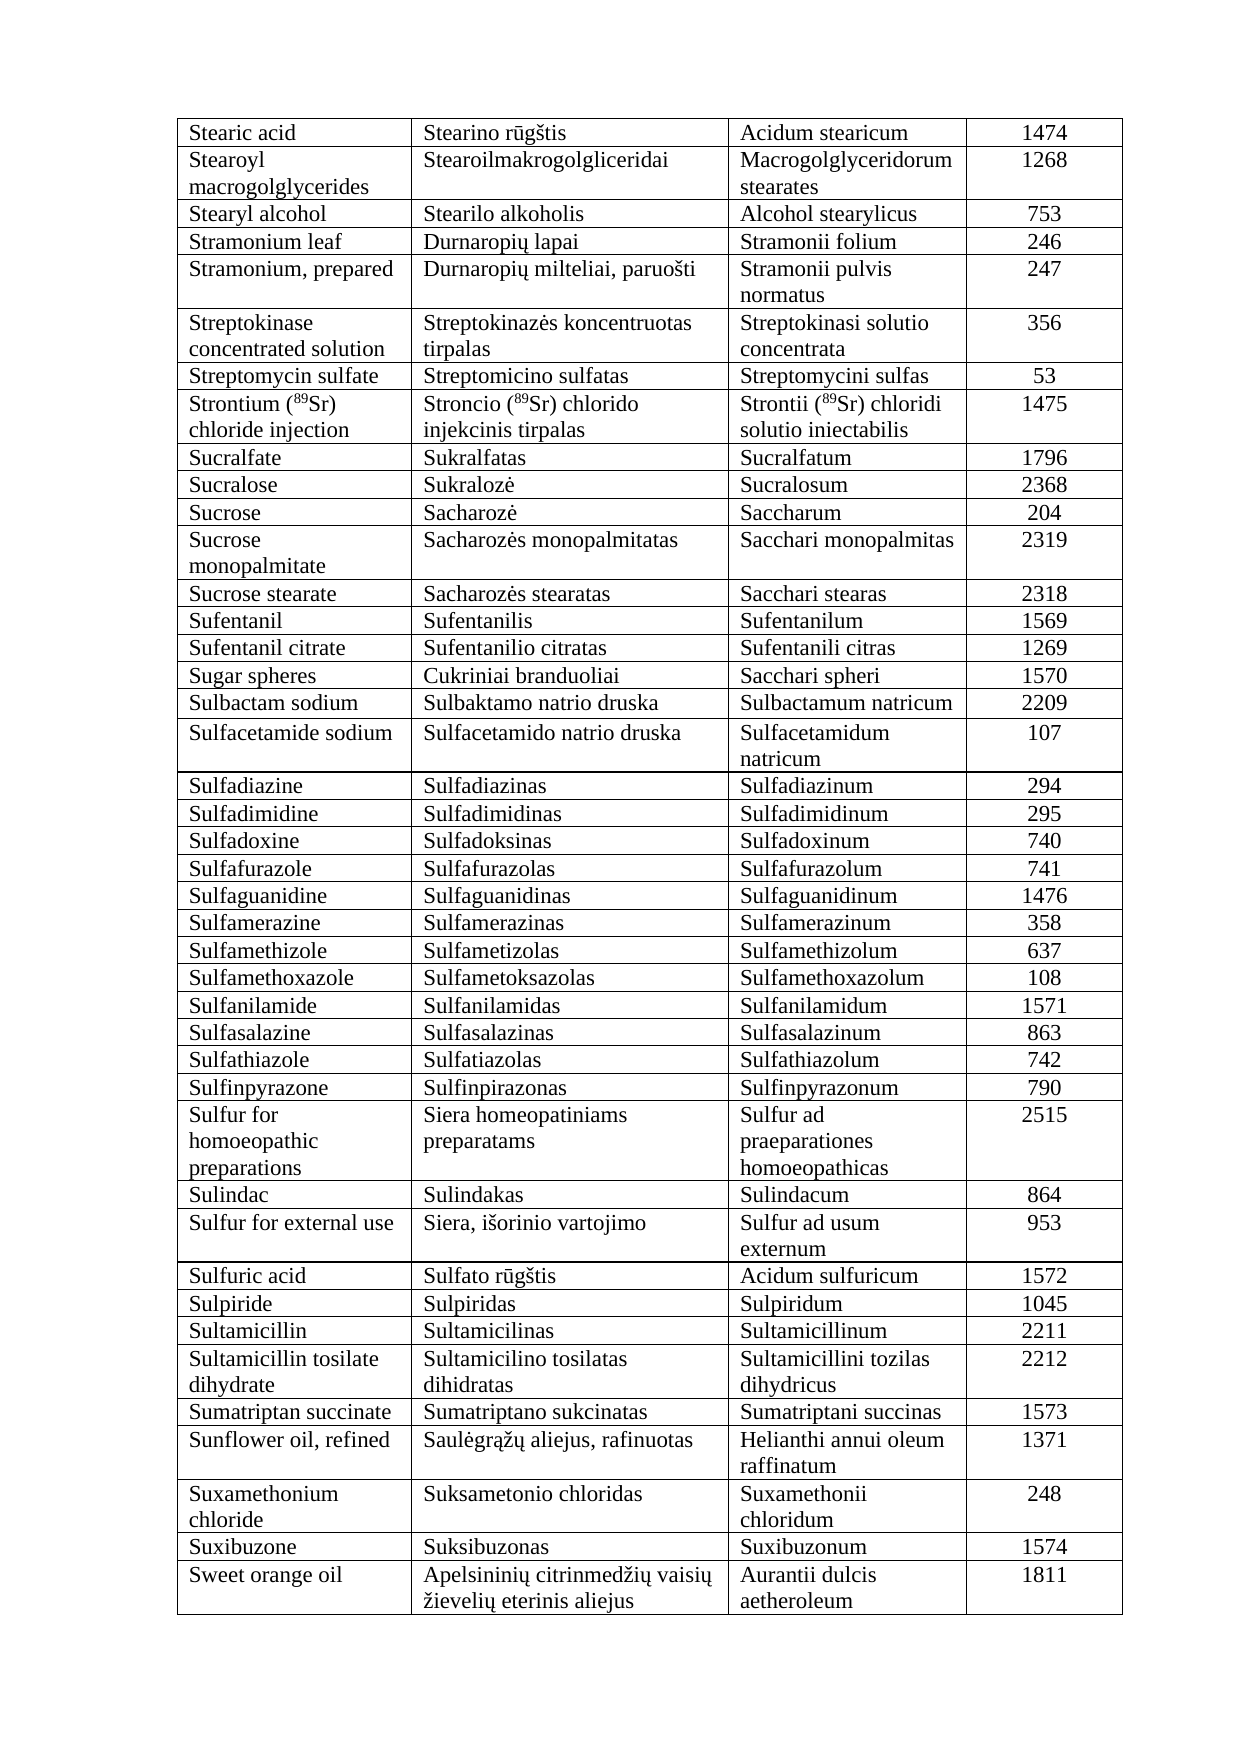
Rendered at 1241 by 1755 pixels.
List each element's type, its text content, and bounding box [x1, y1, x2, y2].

table_cell Sucrose [178, 499, 411, 525]
table_cell Aurantii dulcis aetheroleum [729, 1561, 966, 1613]
table_cell Sulfadoksinas [412, 827, 728, 854]
table_cell Sumatriptani succinas [729, 1399, 966, 1425]
table_cell Sucrose stearate [178, 580, 411, 606]
table_cell Sacharozė [412, 499, 728, 525]
table_cell Sulfametizolas [412, 937, 728, 963]
table_cell Sucralfate [178, 444, 411, 470]
table_cell Sulfafurazolas [412, 855, 728, 881]
table_cell Suksibuzonas [412, 1533, 728, 1560]
table_cell 1811 [967, 1561, 1122, 1613]
table_cell Sulfamethizolum [729, 937, 966, 963]
table_cell Sultamicillin tosilate dihydrate [178, 1345, 411, 1397]
table_cell Sacchari spheri [729, 662, 966, 688]
table_cell 358 [967, 910, 1122, 936]
table_cell Sulfaguanidine [178, 882, 411, 908]
table_cell Stearoyl macrogolglycerides [178, 147, 411, 199]
table_cell Stramonium, prepared [178, 255, 411, 308]
table_cell Sulfamethoxazolum [729, 964, 966, 991]
table_cell Sacchari stearas [729, 580, 966, 606]
table_cell Sultamicilinas [412, 1317, 728, 1344]
table_cell Sukralfatas [412, 444, 728, 470]
table_cell Sacharozės monopalmitatas [412, 526, 728, 579]
table_cell Sulpiridum [729, 1290, 966, 1316]
table_cell Sulfadimidinas [412, 800, 728, 826]
table_cell 295 [967, 800, 1122, 826]
table_cell Sucralose [178, 471, 411, 497]
table_cell Sufentanil [178, 607, 411, 633]
table_cell Suxibuzonum [729, 1533, 966, 1560]
table_cell Sulfasalazine [178, 1019, 411, 1045]
table_cell Sulfadoxinum [729, 827, 966, 854]
table_cell 2209 [967, 689, 1122, 718]
table_cell Sulfuric acid [178, 1263, 411, 1289]
table_cell Sufentanilio citratas [412, 635, 728, 661]
table_cell 1371 [967, 1426, 1122, 1478]
table_cell 53 [967, 363, 1122, 389]
table_cell 953 [967, 1209, 1122, 1261]
table_cell Stroncio (89Sr) chlorido injekcinis tirpalas [412, 390, 728, 443]
table_cell 204 [967, 499, 1122, 525]
table_cell Stearyl alcohol [178, 200, 411, 227]
table_cell Helianthi annui oleum raffinatum [729, 1426, 966, 1478]
table_cell 2318 [967, 580, 1122, 606]
table_cell Sulfasalazinum [729, 1019, 966, 1045]
table_cell 1474 [967, 119, 1122, 146]
table_cell 1571 [967, 992, 1122, 1018]
table_cell Sulbaktamo natrio druska [412, 689, 728, 718]
table_cell 864 [967, 1181, 1122, 1208]
table_cell Sulfacetamidum natricum [729, 719, 966, 771]
table_cell Sufentanilis [412, 607, 728, 633]
table_cell Sulfaguanidinum [729, 882, 966, 908]
table_cell Sunflower oil, refined [178, 1426, 411, 1478]
table_cell Sulfamerazine [178, 910, 411, 936]
table_cell Sugar spheres [178, 662, 411, 688]
table_cell Sultamicillin [178, 1317, 411, 1344]
table_cell Suksametonio chloridas [412, 1480, 728, 1532]
table_cell Sulindacum [729, 1181, 966, 1208]
table_cell 2515 [967, 1101, 1122, 1180]
table_cell Sulindac [178, 1181, 411, 1208]
table_cell Sweet orange oil [178, 1561, 411, 1613]
table_cell Sulfacetamide sodium [178, 719, 411, 771]
table_cell Sulfamethizole [178, 937, 411, 963]
table_cell Sucrose monopalmitate [178, 526, 411, 579]
table_cell Macrogolglyceridorum stearates [729, 147, 966, 199]
table_cell Stramonii folium [729, 228, 966, 254]
table_cell 637 [967, 937, 1122, 963]
table_cell Sulfur for homoeopathic preparations [178, 1101, 411, 1180]
table_cell Sufentanilum [729, 607, 966, 633]
table_cell Streptomycini sulfas [729, 363, 966, 389]
table_cell 1269 [967, 635, 1122, 661]
table_cell 356 [967, 309, 1122, 362]
table_cell Stearic acid [178, 119, 411, 146]
table_cell 1476 [967, 882, 1122, 908]
table_cell Siera, išorinio vartojimo [412, 1209, 728, 1261]
table_cell Sulfamethoxazole [178, 964, 411, 991]
table_cell 1268 [967, 147, 1122, 199]
table_cell Suxamethonii chloridum [729, 1480, 966, 1532]
table_cell Suxibuzone [178, 1533, 411, 1560]
table_cell 1569 [967, 607, 1122, 633]
table_cell Sulfametoksazolas [412, 964, 728, 991]
table_cell Sultamicillini tozilas dihydricus [729, 1345, 966, 1397]
table_cell 1573 [967, 1399, 1122, 1425]
table_cell Sulfinpirazonas [412, 1074, 728, 1100]
table_cell 247 [967, 255, 1122, 308]
table_cell Stearino rūgštis [412, 119, 728, 146]
table_cell Sultamicillinum [729, 1317, 966, 1344]
table_cell Stramonii pulvis normatus [729, 255, 966, 308]
table_cell Streptokinazės koncentruotas tirpalas [412, 309, 728, 362]
table_cell Sulfasalazinas [412, 1019, 728, 1045]
table_cell Streptokinasi solutio concentrata [729, 309, 966, 362]
table_cell Suxamethonium chloride [178, 1480, 411, 1532]
table_cell Sulfadiazinas [412, 773, 728, 799]
table_cell Sulfadoxine [178, 827, 411, 854]
table_cell Sulfathiazolum [729, 1046, 966, 1073]
table_cell Sufentanil citrate [178, 635, 411, 661]
table_cell Stearoilmakrogolgliceridai [412, 147, 728, 199]
table_cell Streptokinase concentrated solution [178, 309, 411, 362]
table_cell 2212 [967, 1345, 1122, 1397]
table_cell Sucralfatum [729, 444, 966, 470]
table_cell 108 [967, 964, 1122, 991]
table_cell Sulfathiazole [178, 1046, 411, 1073]
table_cell 2368 [967, 471, 1122, 497]
table_cell Sulfacetamido natrio druska [412, 719, 728, 771]
table_cell Sulfato rūgštis [412, 1263, 728, 1289]
table_cell Sumatriptan succinate [178, 1399, 411, 1425]
table_cell Sulpiride [178, 1290, 411, 1316]
table_cell Streptomicino sulfatas [412, 363, 728, 389]
table_cell Sacchari monopalmitas [729, 526, 966, 579]
table_cell Streptomycin sulfate [178, 363, 411, 389]
table_cell Acidum sulfuricum [729, 1263, 966, 1289]
table_cell Sulfamerazinas [412, 910, 728, 936]
table_cell Sufentanili citras [729, 635, 966, 661]
table_cell Sulindakas [412, 1181, 728, 1208]
table_cell Sacharozės stearatas [412, 580, 728, 606]
table_cell 742 [967, 1046, 1122, 1073]
table_cell 246 [967, 228, 1122, 254]
table_cell Sumatriptano sukcinatas [412, 1399, 728, 1425]
table_cell Sulfur ad praeparationes homoeopathicas [729, 1101, 966, 1180]
table_cell Sukralozė [412, 471, 728, 497]
table_cell Sulfadimidine [178, 800, 411, 826]
table_cell 1475 [967, 390, 1122, 443]
table_cell Sucralosum [729, 471, 966, 497]
table_cell 2319 [967, 526, 1122, 579]
table_cell Strontium (89Sr) chloride injection [178, 390, 411, 443]
table_cell 1796 [967, 444, 1122, 470]
table_cell Siera homeopatiniams preparatams [412, 1101, 728, 1180]
table_cell 1574 [967, 1533, 1122, 1560]
table_cell Saccharum [729, 499, 966, 525]
table_cell 753 [967, 200, 1122, 227]
table_cell Alcohol stearylicus [729, 200, 966, 227]
table_cell Sulpiridas [412, 1290, 728, 1316]
table_cell Sulfamerazinum [729, 910, 966, 936]
table_cell Sulfafurazole [178, 855, 411, 881]
table_cell Durnaropių lapai [412, 228, 728, 254]
table_cell Sulfur for external use [178, 1209, 411, 1261]
table_cell 790 [967, 1074, 1122, 1100]
table_cell Sulfadiazine [178, 773, 411, 799]
table_cell 1572 [967, 1263, 1122, 1289]
table_cell 294 [967, 773, 1122, 799]
table_cell 107 [967, 719, 1122, 771]
table_cell Sulfanilamidas [412, 992, 728, 1018]
table_cell 2211 [967, 1317, 1122, 1344]
table_cell Acidum stearicum [729, 119, 966, 146]
table_cell Sulfafurazolum [729, 855, 966, 881]
table_cell Sulfadiazinum [729, 773, 966, 799]
table_cell Sulbactamum natricum [729, 689, 966, 718]
table_cell Stramonium leaf [178, 228, 411, 254]
table_cell Stearilo alkoholis [412, 200, 728, 227]
table_cell Apelsininių citrinmedžių vaisių žievelių eterinis aliejus [412, 1561, 728, 1613]
table_cell 741 [967, 855, 1122, 881]
table_cell Sulfur ad usum externum [729, 1209, 966, 1261]
table_cell Sulfinpyrazone [178, 1074, 411, 1100]
table_cell Sulfanilamidum [729, 992, 966, 1018]
table_cell Sulfaguanidinas [412, 882, 728, 908]
table_cell Sulbactam sodium [178, 689, 411, 718]
table_cell 248 [967, 1480, 1122, 1532]
table_cell 740 [967, 827, 1122, 854]
table_cell 1570 [967, 662, 1122, 688]
table_cell Sulfinpyrazonum [729, 1074, 966, 1100]
table_cell Cukriniai branduoliai [412, 662, 728, 688]
table_cell Sulfatiazolas [412, 1046, 728, 1073]
table_cell 1045 [967, 1290, 1122, 1316]
table_cell Saulėgrąžų aliejus, rafinuotas [412, 1426, 728, 1478]
table_cell Sultamicilino tosilatas dihidratas [412, 1345, 728, 1397]
table_cell 863 [967, 1019, 1122, 1045]
table_cell Sulfanilamide [178, 992, 411, 1018]
table_cell Strontii (89Sr) chloridi solutio iniectabilis [729, 390, 966, 443]
table_cell Durnaropių milteliai, paruošti [412, 255, 728, 308]
table_cell Sulfadimidinum [729, 800, 966, 826]
